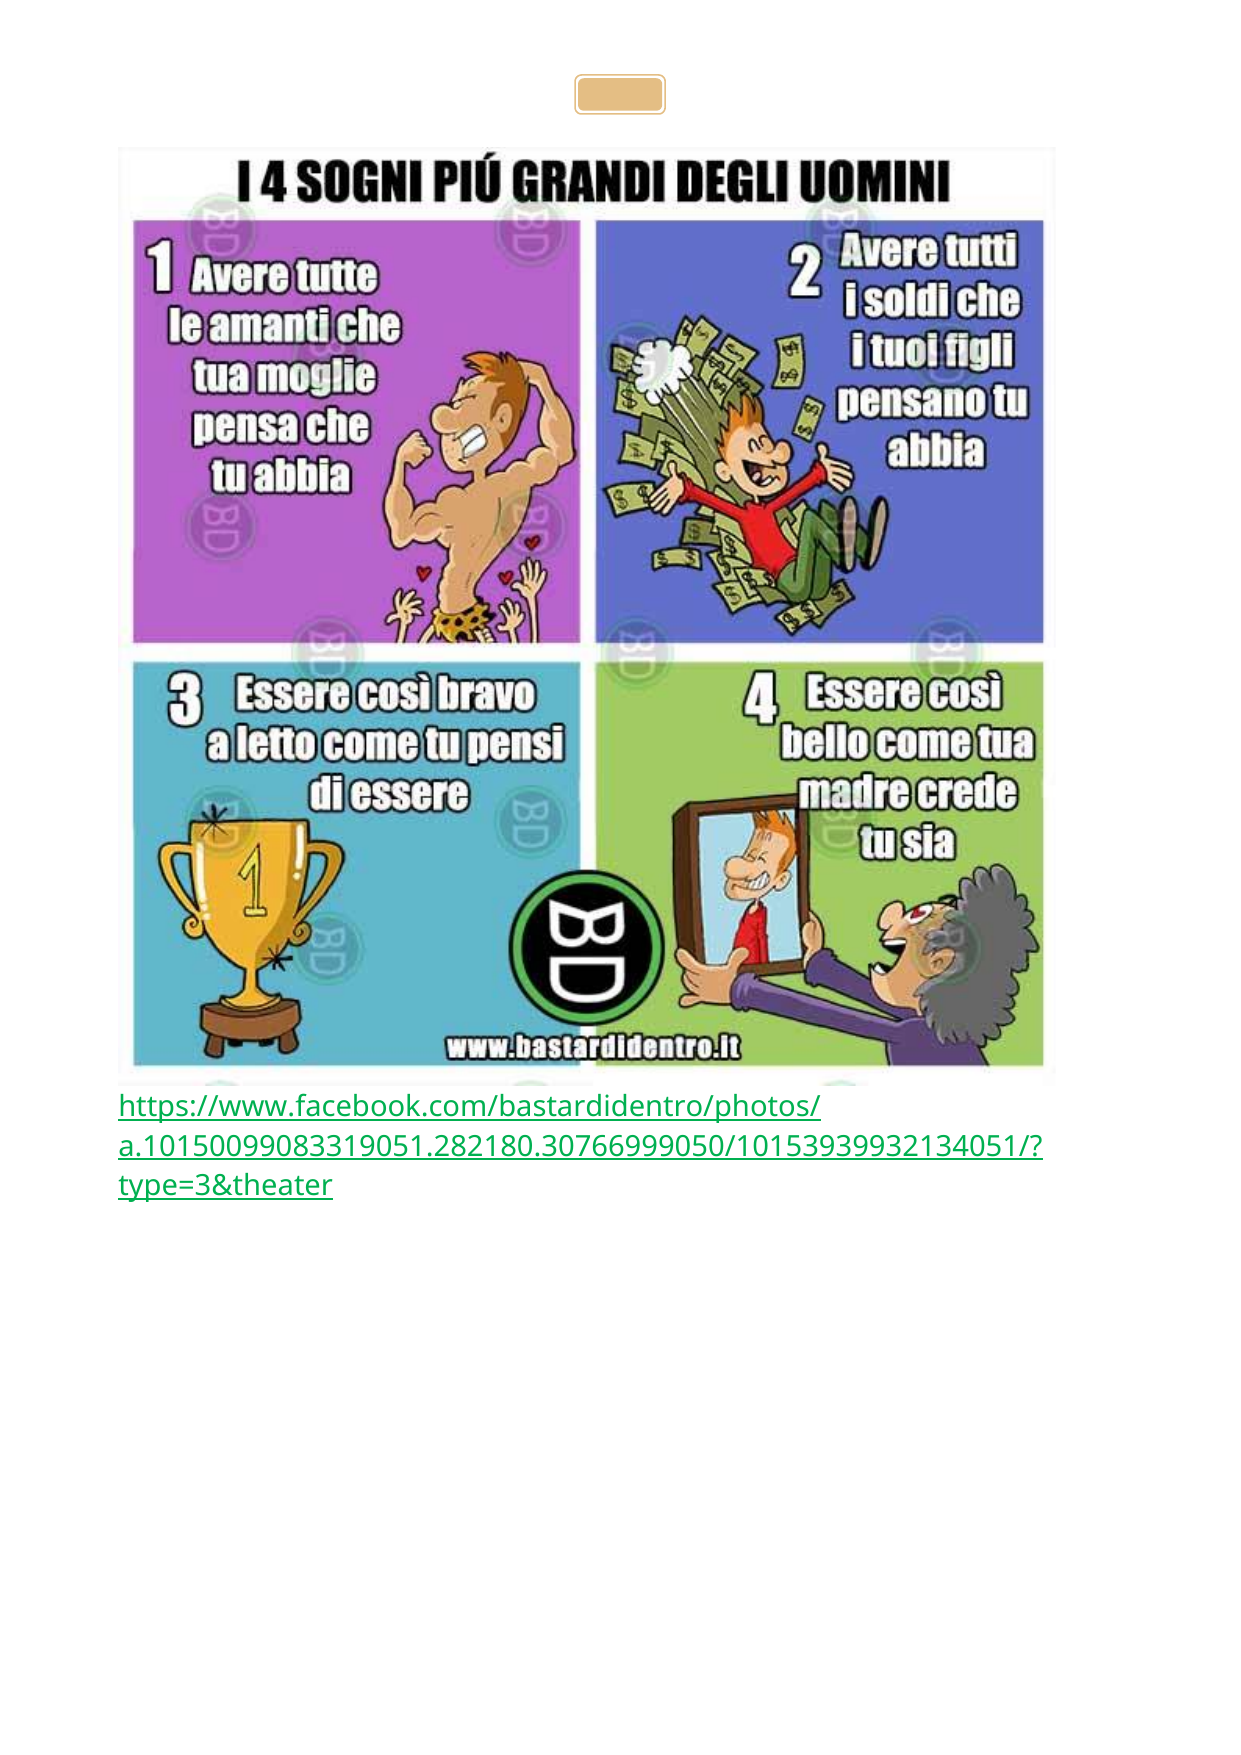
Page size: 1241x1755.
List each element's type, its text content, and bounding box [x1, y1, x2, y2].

text https://www.facebook.com/bastardidentro/photos/a.10150099083319051.282180.30766999050/10153939932134051/?type=3&theater [118, 1085, 1122, 1204]
